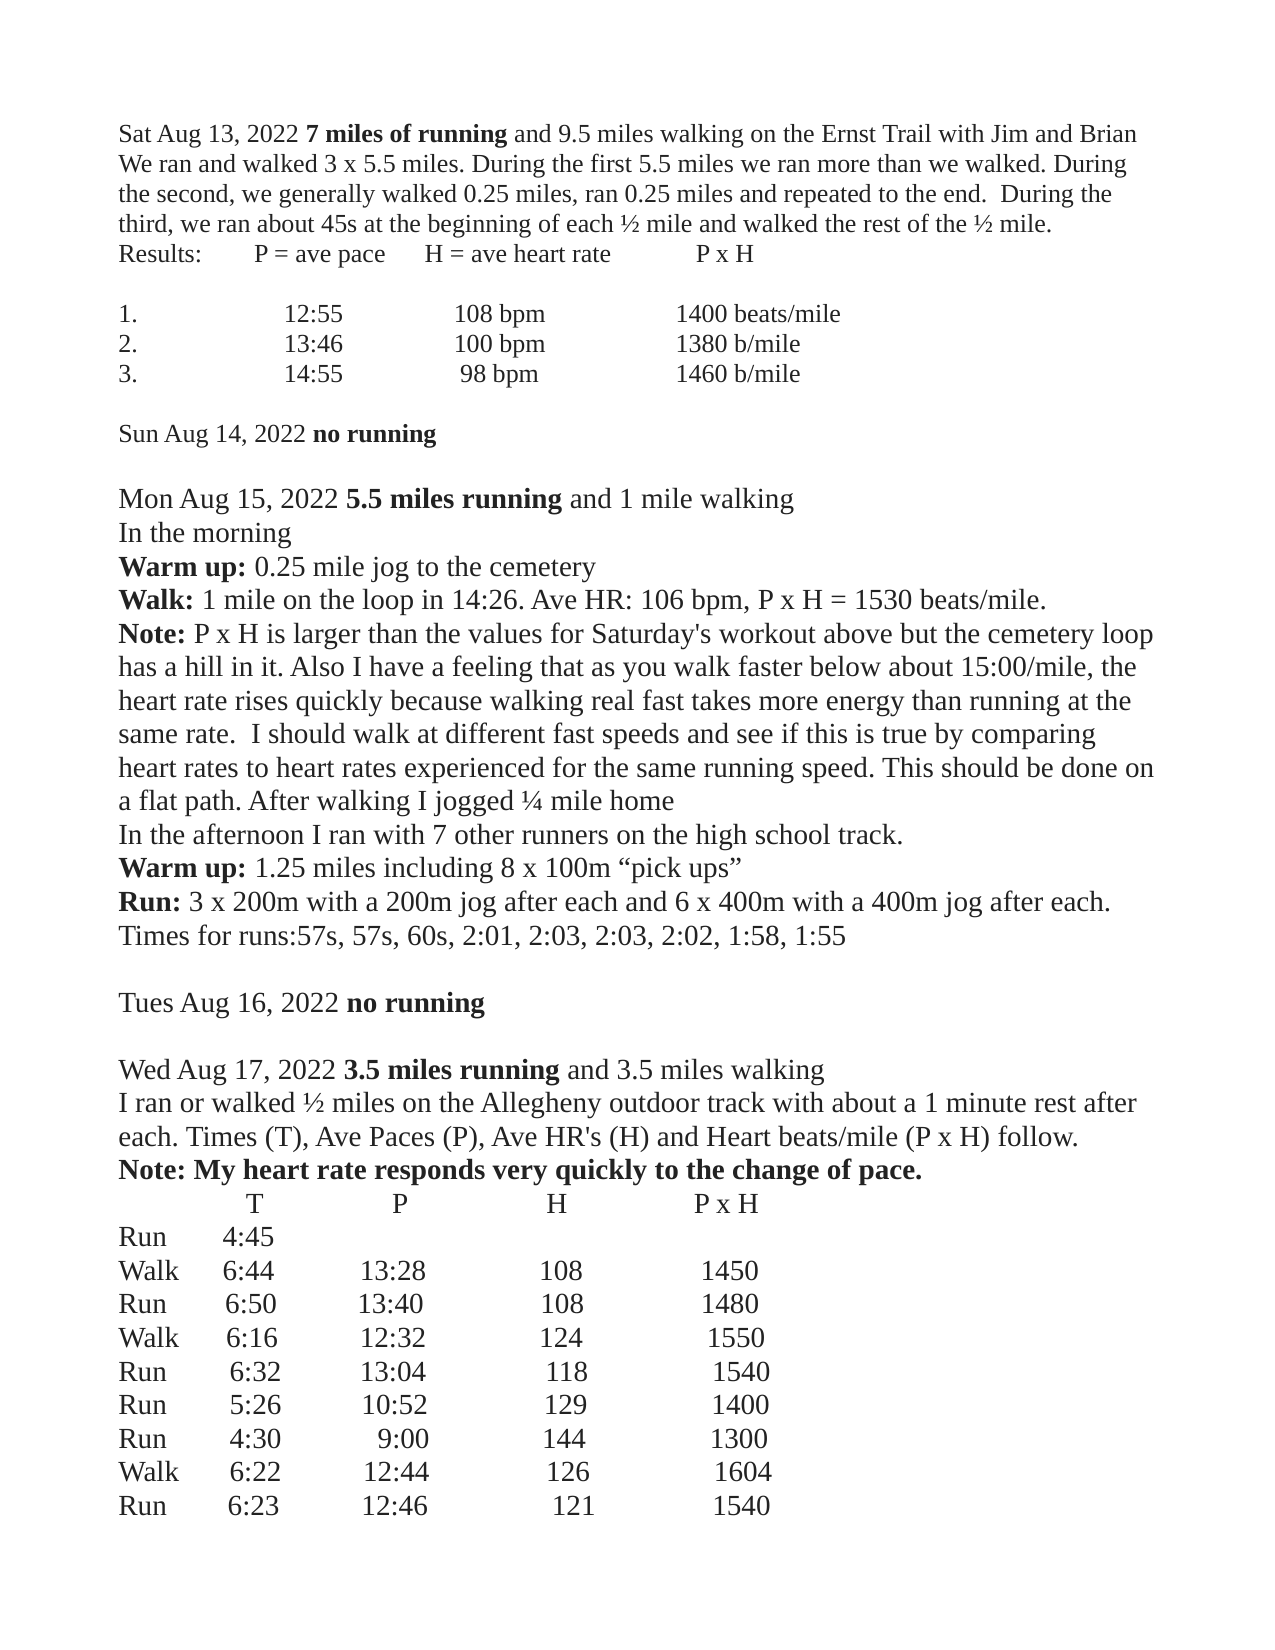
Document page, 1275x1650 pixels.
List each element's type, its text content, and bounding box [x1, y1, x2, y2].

text In the afternoon I ran with 7 other runners on the high school track. [118, 817, 1161, 851]
text Results: P = ave pace H = ave heart rate P x H [118, 238, 1161, 268]
text We ran and walked 3 x 5.5 miles. During the first 5.5 miles we ran more than we walked. During the second, we generally walked 0.25 miles, ran 0.25 miles and repeated to the end. During the third, we ran about 45s at the beginning of each ½ mile and walked the rest of the ½ mile. [118, 148, 1161, 238]
text Sun Aug 14, 2022 no running [118, 418, 1161, 448]
text Run 4:30 9:00 144 1300 [118, 1421, 1161, 1454]
text Sat Aug 13, 2022 7 miles of running and 9.5 miles walking on the Ernst Trail with Jim and Brian [118, 118, 1161, 148]
text In the morning [118, 515, 1161, 549]
text Walk: 1 mile on the loop in 14:26. Ave HR: 106 bpm, P x H = 1530 beats/mile. [118, 582, 1161, 616]
text Times for runs:57s, 57s, 60s, 2:01, 2:03, 2:03, 2:02, 1:58, 1:55 [118, 918, 1161, 951]
text Run 4:45 [118, 1219, 1161, 1253]
text Mon Aug 15, 2022 5.5 miles running and 1 mile walking [118, 482, 1161, 515]
text Note: My heart rate responds very quickly to the change of pace. [118, 1152, 1161, 1186]
list 14:55 98 bpm 1460 b/mile [118, 358, 1161, 388]
text Walk 6:44 13:28 108 1450 [118, 1253, 1161, 1287]
text T P H P x H [118, 1186, 1161, 1219]
text Run 6:23 12:46 121 1540 [118, 1488, 1161, 1521]
text Note: P x H is larger than the values for Saturday's workout above but the cemetery loop has a hill in it. Also I have a feeling that as you walk faster below about 15:00/mile, the heart rate rises quickly because walking real fast takes more energy than running at the same rate. I should walk at different fast speeds and see if this is true by comparing heart rates to heart rates experienced for the same running speed. This should be done on a flat path. After walking I jogged ¼ mile home [118, 616, 1161, 817]
text Walk 6:16 12:32 124 1550 [118, 1320, 1161, 1354]
text Walk 6:22 12:44 126 1604 [118, 1454, 1161, 1488]
text Warm up: 1.25 miles including 8 x 100m “pick ups” [118, 851, 1161, 884]
text Run: 3 x 200m with a 200m jog after each and 6 x 400m with a 400m jog after each. [118, 884, 1161, 918]
text 2. 13:46 100 bpm 1380 b/mile [118, 328, 1161, 358]
text 1. 12:55 108 bpm 1400 beats/mile [118, 298, 1161, 328]
text Run 6:50 13:40 108 1480 [118, 1287, 1161, 1320]
text Run 5:26 10:52 129 1400 [118, 1387, 1161, 1421]
text Wed Aug 17, 2022 3.5 miles running and 3.5 miles walking [118, 1052, 1161, 1085]
text Warm up: 0.25 mile jog to the cemetery [118, 549, 1161, 582]
text I ran or walked ½ miles on the Allegheny outdoor track with about a 1 minute rest after each. Times (T), Ave Paces (P), Ave HR's (H) and Heart beats/mile (P x H) follow. [118, 1085, 1161, 1152]
text Run 6:32 13:04 118 1540 [118, 1354, 1161, 1387]
text Tues Aug 16, 2022 no running [118, 985, 1161, 1018]
